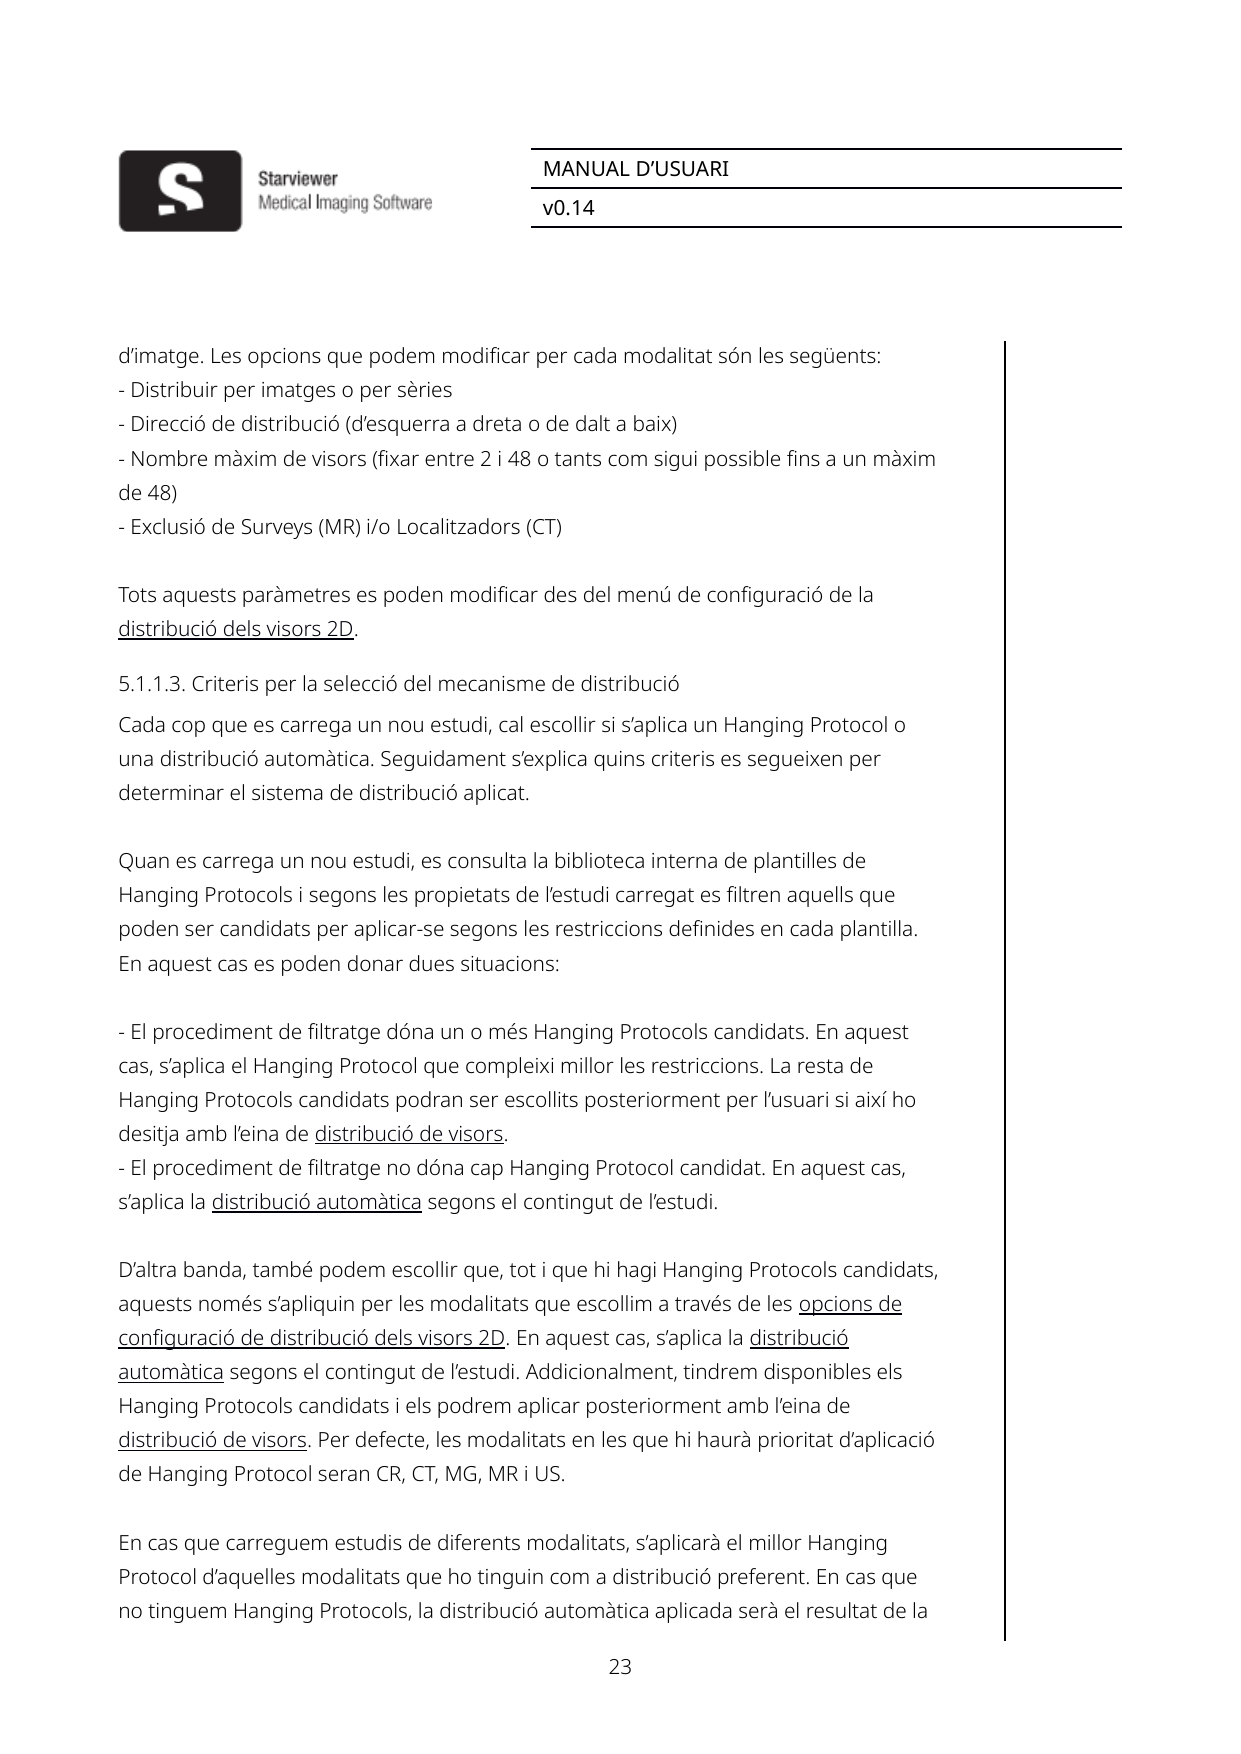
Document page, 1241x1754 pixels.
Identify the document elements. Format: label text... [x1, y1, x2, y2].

subtitle Criteris per la selecció del mecanisme de distribució [118, 669, 1004, 698]
text Cada cop que es carrega un nou estudi, cal escollir si s’aplica un Hanging Protocol o una distribució automàtica. Seguidament s’explica quins criteris es segueixen per determinar el sistema de distribució aplicat. [118, 710, 1004, 807]
text - Exclusió de Surveys (MR) i/o Localitzadors (CT) [118, 512, 1004, 540]
text - Nombre màxim de visors (fixar entre 2 i 48 o tants com sigui possible fins a un màxim de 48) [118, 444, 1004, 506]
text - Direcció de distribució (d’esquerra a dreta o de dalt a baix) [118, 409, 1004, 438]
text d’imatge. Les opcions que podem modificar per cada modalitat són les següents: [118, 341, 1004, 370]
text D’altra banda, també podem escollir que, tot i que hi hagi Hanging Protocols candidats, aquests només s’apliquin per les modalitats que escollim a través de les opcions de configuració de distribució dels visors 2D. En aquest cas, s’aplica la distribució automàtica segons el contingut de l’estudi. Addicionalment, tindrem disponibles els Hanging Protocols candidats i els podrem aplicar posteriorment amb l’eina de distribució de visors. Per defecte, les modalitats en les que hi haurà prioritat d’aplicació de Hanging Protocol seran CR, CT, MG, MR i US. [118, 1255, 1004, 1488]
text - El procediment de filtratge no dóna cap Hanging Protocol candidat. En aquest cas, s’aplica la distribució automàtica segons el contingut de l’estudi. [118, 1153, 1004, 1216]
text En cas que carreguem estudis de diferents modalitats, s’aplicarà el millor Hanging Protocol d’aquelles modalitats que ho tinguin com a distribució preferent. En cas que no tinguem Hanging Protocols, la distribució automàtica aplicada serà el resultat de la [118, 1528, 1004, 1624]
text - El procediment de filtratge dóna un o més Hanging Protocols candidats. En aquest cas, s’aplica el Hanging Protocol que compleixi millor les restriccions. La resta de Hanging Protocols candidats podran ser escollits posteriorment per l’usuari si així ho desitja amb l’eina de distribució de visors. [118, 1017, 1004, 1147]
text Quan es carrega un nou estudi, es consulta la biblioteca interna de plantilles de Hanging Protocols i segons les propietats de l’estudi carregat es filtren aquells que poden ser candidats per aplicar-se segons les restriccions definides en cada plantilla. En aquest cas es poden donar dues situacions: [118, 846, 1004, 977]
text Tots aquests paràmetres es poden modificar des del menú de configuració de la distribució dels visors 2D. [118, 580, 1004, 643]
text - Distribuir per imatges o per sèries [118, 376, 1004, 404]
